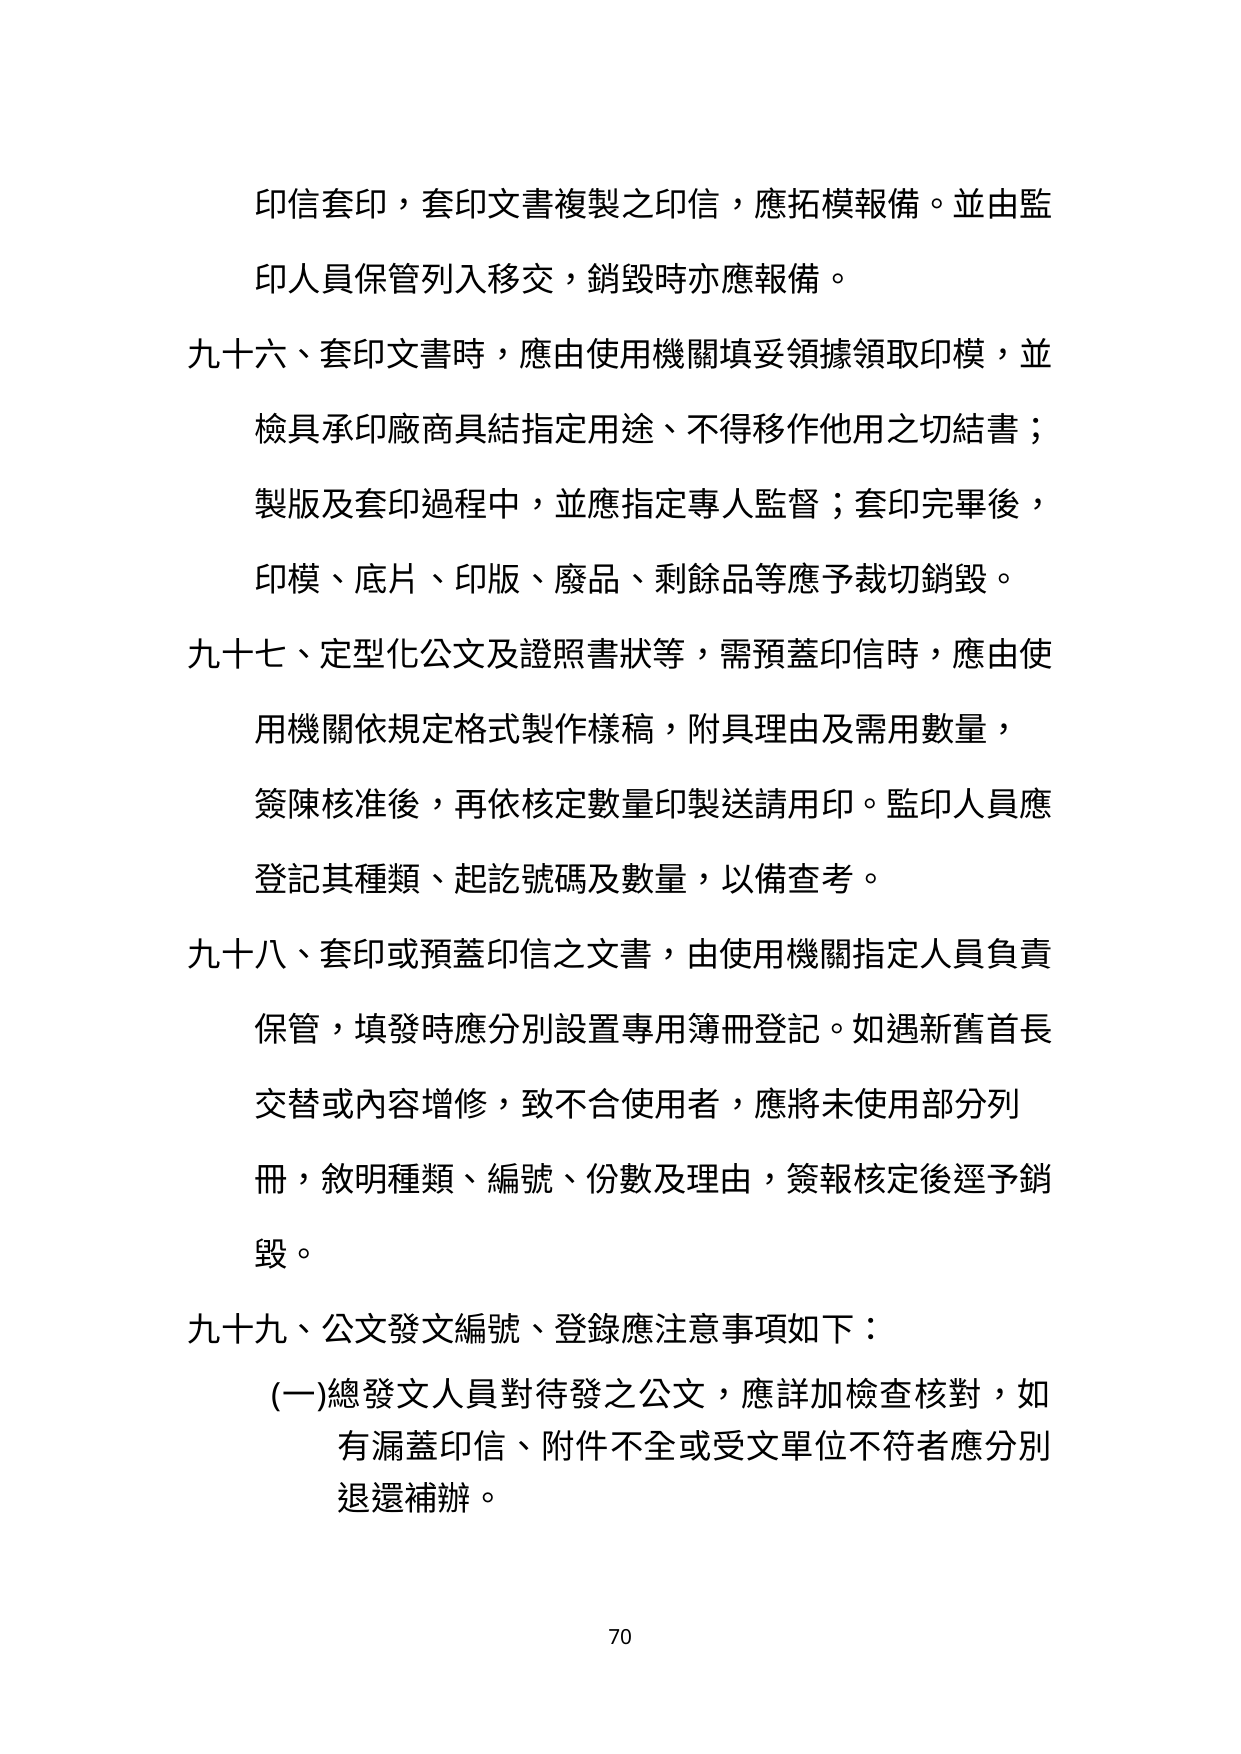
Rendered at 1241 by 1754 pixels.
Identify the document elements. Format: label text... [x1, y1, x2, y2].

text 九十九、公文發文編號、登錄應注意事項如下： [187, 1289, 1053, 1364]
text (一)總發文人員對待發之公文，應詳加檢查核對，如有漏蓋印信、附件不全或受文單位不符者應分別退還補辦。 [271, 1364, 1053, 1521]
text 九十六、套印文書時，應由使用機關填妥領據領取印模，並檢具承印廠商具結指定用途、不得移作他用之切結書；製版及套印過程中，並應指定專人監督；套印完畢後，印模、底片、印版、廢品、剩餘品等應予裁切銷毀。 [187, 314, 1053, 614]
text 九十八、套印或預蓋印信之文書，由使用機關指定人員負責保管，填發時應分別設置專用簿冊登記。如遇新舊首長交替或內容增修，致不合使用者，應將未使用部分列冊，敘明種類、編號、份數及理由，簽報核定後逕予銷毀。 [187, 914, 1053, 1289]
text 印信套印，套印文書複製之印信，應拓模報備。並由監印人員保管列入移交，銷毀時亦應報備。 [187, 164, 1053, 314]
text 九十七、定型化公文及證照書狀等，需預蓋印信時，應由使用機關依規定格式製作樣稿，附具理由及需用數量，簽陳核准後，再依核定數量印製送請用印。監印人員應登記其種類、起訖號碼及數量，以備查考。 [187, 614, 1053, 914]
